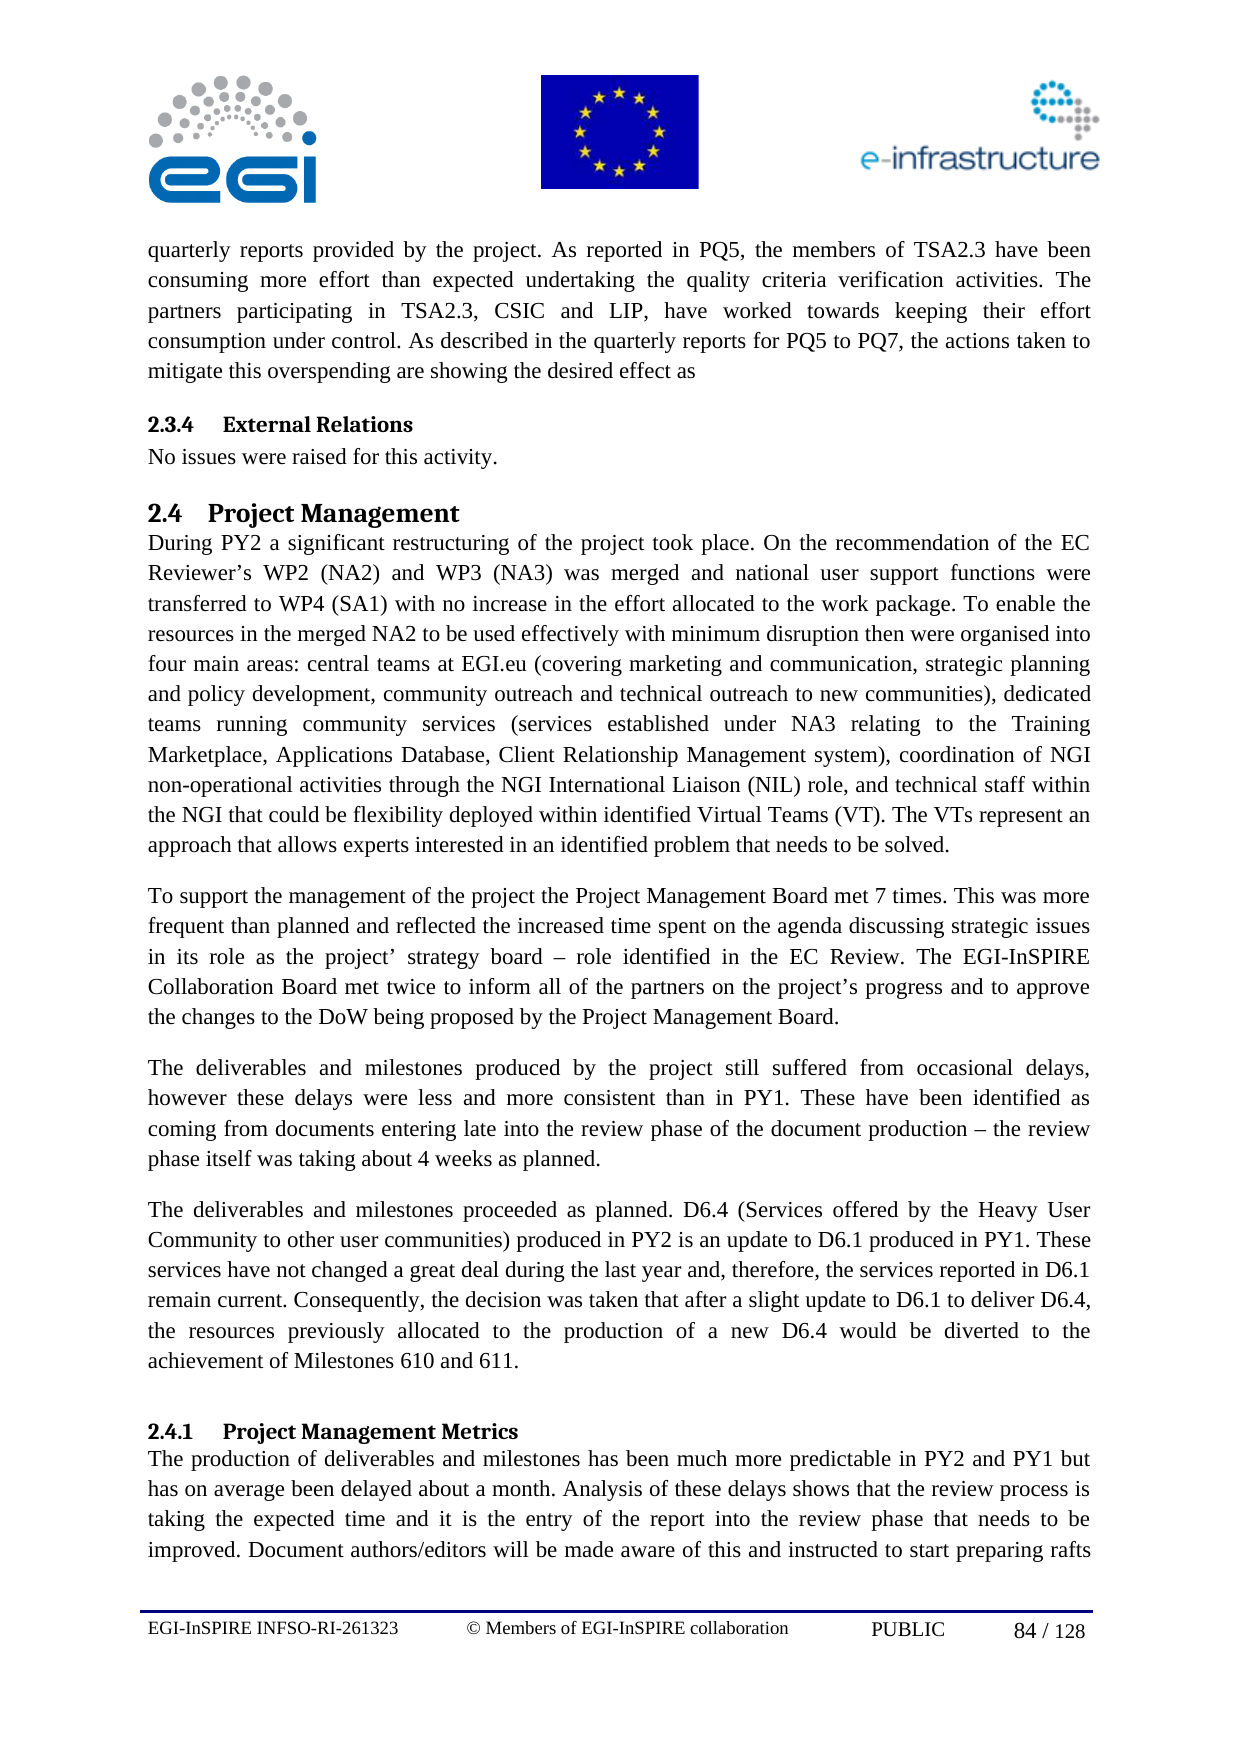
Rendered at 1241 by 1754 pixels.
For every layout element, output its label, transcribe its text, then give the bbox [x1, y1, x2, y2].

subtitle Project Management [148, 498, 1092, 529]
text During PY2 a significant restructuring of the project took place. On the recommendation of the EC Reviewer’s WP2 (NA2) and WP3 (NA3) was merged and national user support functions were transferred to WP4 (SA1) with no increase in the effort allocated to the work package. To enable the resources in the merged NA2 to be used effectively with minimum disruption then were organised into four main areas: central teams at EGI.eu (covering marketing and communication, strategic planning and policy development, community outreach and technical outreach to new communities), dedicated teams running community services (services established under NA3 relating to the Training Marketplace, Applications Database, Client Relationship Management system), coordination of NGI non-operational activities through the NGI International Liaison (NIL) role, and technical staff within the NGI that could be flexibility deployed within identified Virtual Teams (VT). The VTs represent an approach that allows experts interested in an identified problem that needs to be solved. [148, 529, 1092, 858]
text quarterly reports provided by the project. As reported in PQ5, the members of TSA2.3 have been consuming more effort than expected undertaking the quality criteria verification activities. The partners participating in TSA2.3, CSIC and LIP, have worked towards keeping their effort consumption under control. As described in the quarterly reports for PQ5 to PQ7, the actions taken to mitigate this overspending are showing the desired effect as [148, 236, 1092, 383]
text The deliverables and milestones produced by the project still suffered from occasional delays, however these delays were less and more consistent than in PY1. These have been identified as coming from documents entering late into the review phase of the document production – the review phase itself was taking about 4 weeks as planned. [148, 1054, 1092, 1171]
text No issues were raised for this activity. [148, 443, 1092, 469]
text The deliverables and milestones proceeded as planned. D6.4 (Services offered by the Heavy User Community to other user communities) produced in PY2 is an update to D6.1 produced in PY1. These services have not changed a great deal during the last year and, therefore, the services reported in D6.1 remain current. Consequently, the decision was taken that after a slight update to D6.1 to deliver D6.4, the resources previously allocated to the production of a new D6.4 would be diverted to the achievement of Milestones 610 and 611. [148, 1196, 1092, 1373]
subtitle Project Management Metrics [148, 1419, 1092, 1445]
text The production of deliverables and milestones has been much more predictable in PY2 and PY1 but has on average been delayed about a month. Analysis of these delays shows that the review process is taking the expected time and it is the entry of the report into the review phase that needs to be improved. Document authors/editors will be made aware of this and instructed to start preparing rafts [148, 1445, 1092, 1562]
subtitle External Relations [148, 412, 1092, 439]
text To support the management of the project the Project Management Board met 7 times. This was more frequent than planned and reflected the increased time spent on the agenda discussing strategic issues in its role as the project’ strategy board – role identified in the EC Review. The EGI-InSPIRE Collaboration Board met twice to inform all of the partners on the project’s progress and to approve the changes to the DoW being proposed by the Project Management Board. [148, 882, 1092, 1029]
